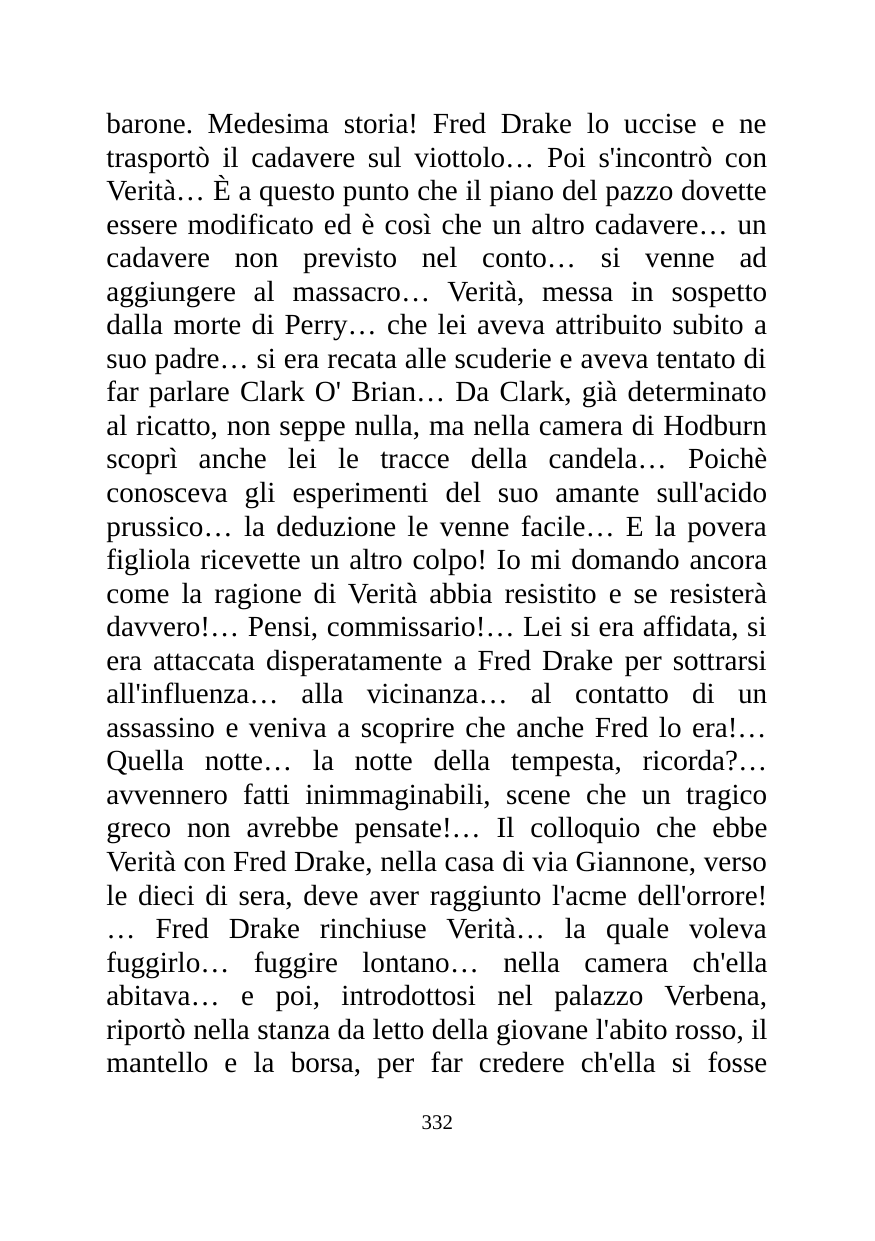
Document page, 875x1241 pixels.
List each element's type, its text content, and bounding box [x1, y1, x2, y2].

text barone. Medesima storia! Fred Drake lo uccise e ne trasportò il cadavere sul viottolo… Poi s'incontrò con Verità… È a questo punto che il piano del pazzo dovette essere modificato ed è così che un altro cadavere… un cadavere non previsto nel conto… si venne ad aggiungere al massacro… Verità, messa in sospetto dalla morte di Perry… che lei aveva attribuito subito a suo padre… si era recata alle scuderie e aveva tentato di far parlare Clark O' Brian… Da Clark, già determinato al ricatto, non seppe nulla, ma nella camera di Hodburn scoprì anche lei le tracce della candela… Poichè conosceva gli esperimenti del suo amante sull'acido prussico… la deduzione le venne facile… E la povera figliola ricevette un altro colpo! Io mi domando ancora come la ragione di Verità abbia resistito e se resisterà davvero!… Pensi, commissario!… Lei si era affidata, si era attaccata disperatamente a Fred Drake per sottrarsi all'influenza… alla vicinanza… al contatto di un assassino e veniva a scoprire che anche Fred lo era!… Quella notte… la notte della tempesta, ricorda?… avvennero fatti inimmaginabili, scene che un tragico greco non avrebbe pensate!… Il colloquio che ebbe Verità con Fred Drake, nella casa di via Giannone, verso le dieci di sera, deve aver raggiunto l'acme dell'orrore!… Fred Drake rinchiuse Verità… la quale voleva fuggirlo… fuggire lontano… nella camera ch'ella abitava… e poi, introdottosi nel palazzo Verbena, riportò nella stanza da letto della giovane l'abito rosso, il mantello e la borsa, per far credere ch'ella si fosse [106, 106, 768, 1079]
